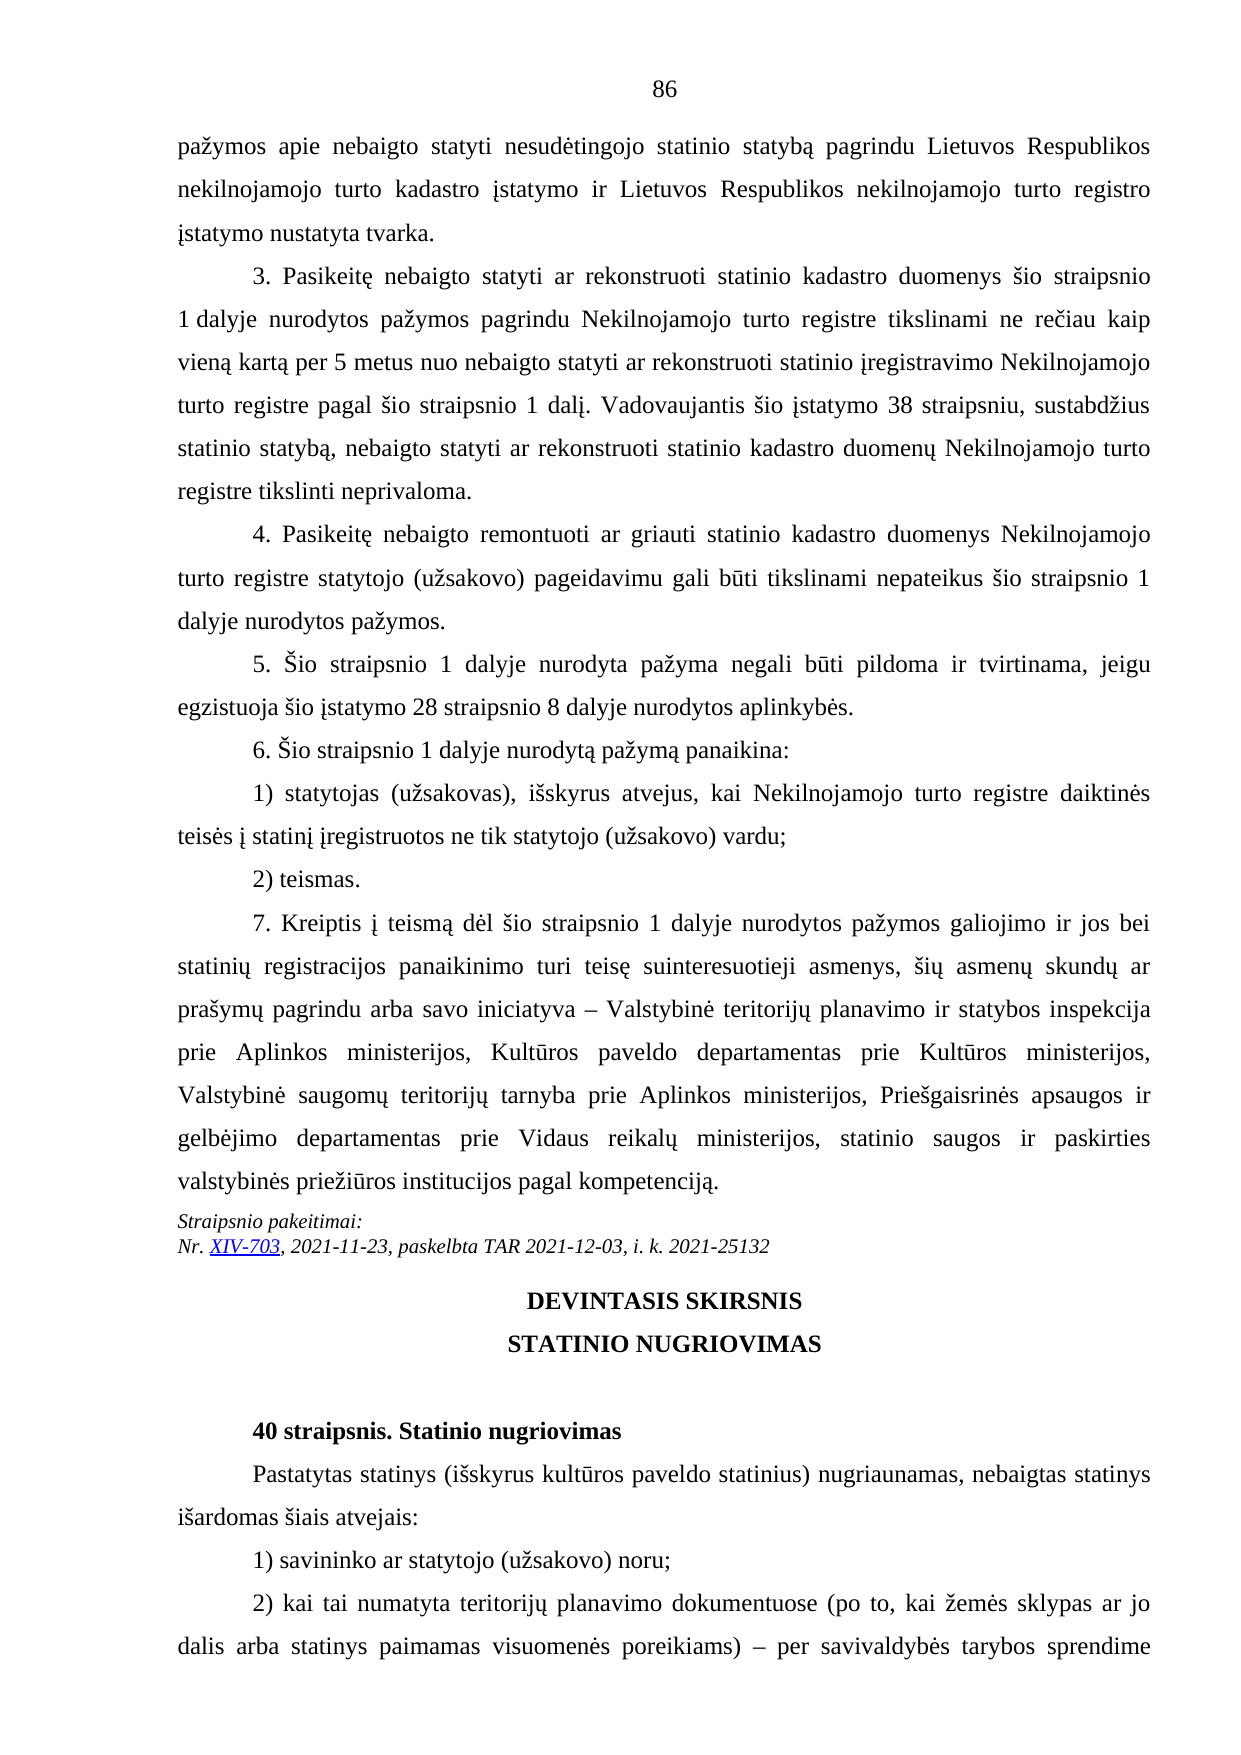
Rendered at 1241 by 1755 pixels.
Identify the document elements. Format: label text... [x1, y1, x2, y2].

text 7. Kreiptis į teismą dėl šio straipsnio 1 dalyje nurodytos pažymos galiojimo ir jos bei statinių registracijos panaikinimo turi teisę suinteresuotieji asmenys, šių asmenų skundų ar prašymų pagrindu arba savo iniciatyva – Valstybinė teritorijų planavimo ir statybos inspekcija prie Aplinkos ministerijos, Kultūros paveldo departamentas prie Kultūros ministerijos, Valstybinė saugomų teritorijų tarnyba prie Aplinkos ministerijos, Priešgaisrinės apsaugos ir gelbėjimo departamentas prie Vidaus reikalų ministerijos, statinio saugos ir paskirties valstybinės priežiūros institucijos pagal kompetenciją. [177, 908, 1152, 1195]
text 40 straipsnis. Statinio nugriovimas [177, 1416, 1152, 1444]
text STATINIO NUGRIOVIMAS [177, 1329, 1152, 1358]
text 2) teismas. [177, 864, 1152, 893]
text 6. Šio straipsnio 1 dalyje nurodytą pažymą panaikina: [177, 735, 1152, 764]
text Nr. XIV-703, 2021-11-23, paskelbta TAR 2021-12-03, i. k. 2021-25132 [177, 1233, 1152, 1258]
text DEVINTASIS SKIRSNIS [177, 1286, 1152, 1315]
text pažymos apie nebaigto statyti nesudėtingojo statinio statybą pagrindu Lietuvos Respublikos nekilnojamojo turto kadastro įstatymo ir Lietuvos Respublikos nekilnojamojo turto registro įstatymo nustatyta tvarka. [177, 131, 1152, 246]
text 1) statytojas (užsakovas), išskyrus atvejus, kai Nekilnojamojo turto registre daiktinės teisės į statinį įregistruotos ne tik statytojo (užsakovo) vardu; [177, 778, 1152, 850]
text 5. Šio straipsnio 1 dalyje nurodyta pažyma negali būti pildoma ir tvirtinama, jeigu egzistuoja šio įstatymo 28 straipsnio 8 dalyje nurodytos aplinkybės. [177, 649, 1152, 721]
text 4. Pasikeitę nebaigto remontuoti ar griauti statinio kadastro duomenys Nekilnojamojo turto registre statytojo (užsakovo) pageidavimu gali būti tikslinami nepateikus šio straipsnio 1 dalyje nurodytos pažymos. [177, 519, 1152, 634]
text 3. Pasikeitę nebaigto statyti ar rekonstruoti statinio kadastro duomenys šio straipsnio 1 dalyje nurodytos pažymos pagrindu Nekilnojamojo turto registre tikslinami ne rečiau kaip vieną kartą per 5 metus nuo nebaigto statyti ar rekonstruoti statinio įregistravimo Nekilnojamojo turto registre pagal šio straipsnio 1 dalį. Vadovaujantis šio įstatymo 38 straipsniu, sustabdžius statinio statybą, nebaigto statyti ar rekonstruoti statinio kadastro duomenų Nekilnojamojo turto registre tikslinti neprivaloma. [177, 261, 1152, 505]
text 1) savininko ar statytojo (užsakovo) noru; [177, 1545, 1152, 1574]
text 2) kai tai numatyta teritorijų planavimo dokumentuose (po to, kai žemės sklypas ar jo dalis arba statinys paimamas visuomenės poreikiams) – per savivaldybės tarybos sprendime [177, 1588, 1152, 1660]
text Pastatytas statinys (išskyrus kultūros paveldo statinius) nugriaunamas, nebaigtas statinys išardomas šiais atvejais: [177, 1459, 1152, 1531]
text Straipsnio pakeitimai: [177, 1209, 1152, 1233]
